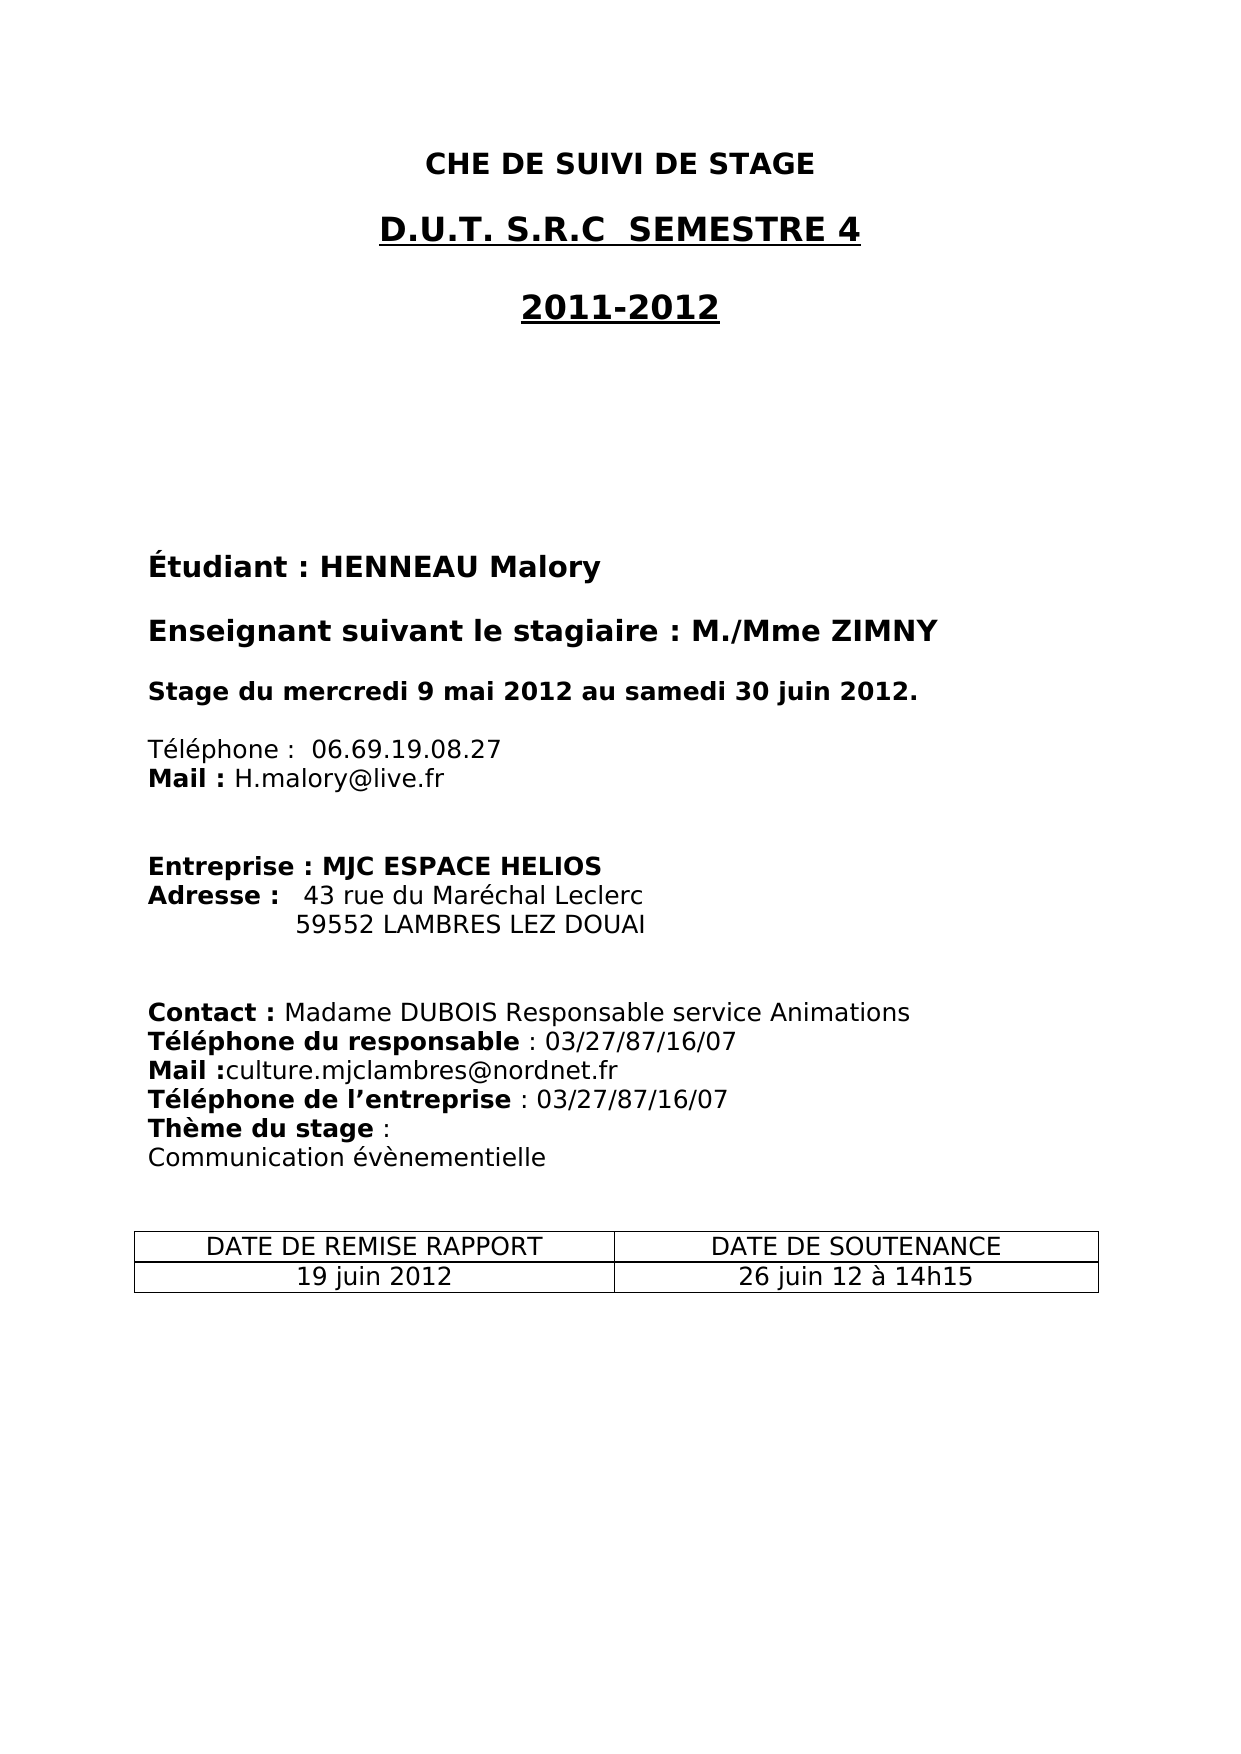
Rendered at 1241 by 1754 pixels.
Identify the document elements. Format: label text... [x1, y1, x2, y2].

text Thème du stage : [148, 1114, 1093, 1144]
text Téléphone du responsable : 03/27/87/16/07 [148, 1027, 1093, 1056]
text 59552 LAMBRES LEZ DOUAI [148, 910, 1093, 939]
table_header DATE DE REMISE RAPPORT [135, 1232, 614, 1261]
text CHE DE SUIVI DE STAGE [148, 148, 1093, 182]
text Téléphone de l’entreprise : 03/27/87/16/07 [148, 1085, 1093, 1114]
text Stage du mercredi 9 mai 2012 au samedi 30 juin 2012. [148, 677, 1093, 706]
text Adresse : 43 rue du Maréchal Leclerc [148, 881, 1093, 910]
text Entreprise : MJC ESPACE HELIOS [148, 852, 1093, 881]
text Étudiant : HENNEAU Malory [148, 551, 1093, 585]
text Mail : H.malory@live.fr [148, 764, 1093, 794]
table_cell 26 juin 12 à 14h15 [615, 1263, 1098, 1292]
table_header DATE DE SOUTENANCE [615, 1232, 1098, 1261]
text Communication évènementielle [148, 1144, 1093, 1173]
text Contact : Madame DUBOIS Responsable service Animations [148, 998, 1093, 1027]
text 2011-2012 [148, 288, 1093, 327]
table_cell 19 juin 2012 [135, 1263, 614, 1292]
text D.U.T. S.R.C SEMESTRE 4 [148, 211, 1093, 249]
text Enseignant suivant le stagiaire : M./Mme ZIMNY [148, 614, 1093, 648]
text Téléphone : 06.69.19.08.27 [148, 735, 1093, 764]
text Mail :culture.mjclambres@nordnet.fr [148, 1056, 1093, 1085]
